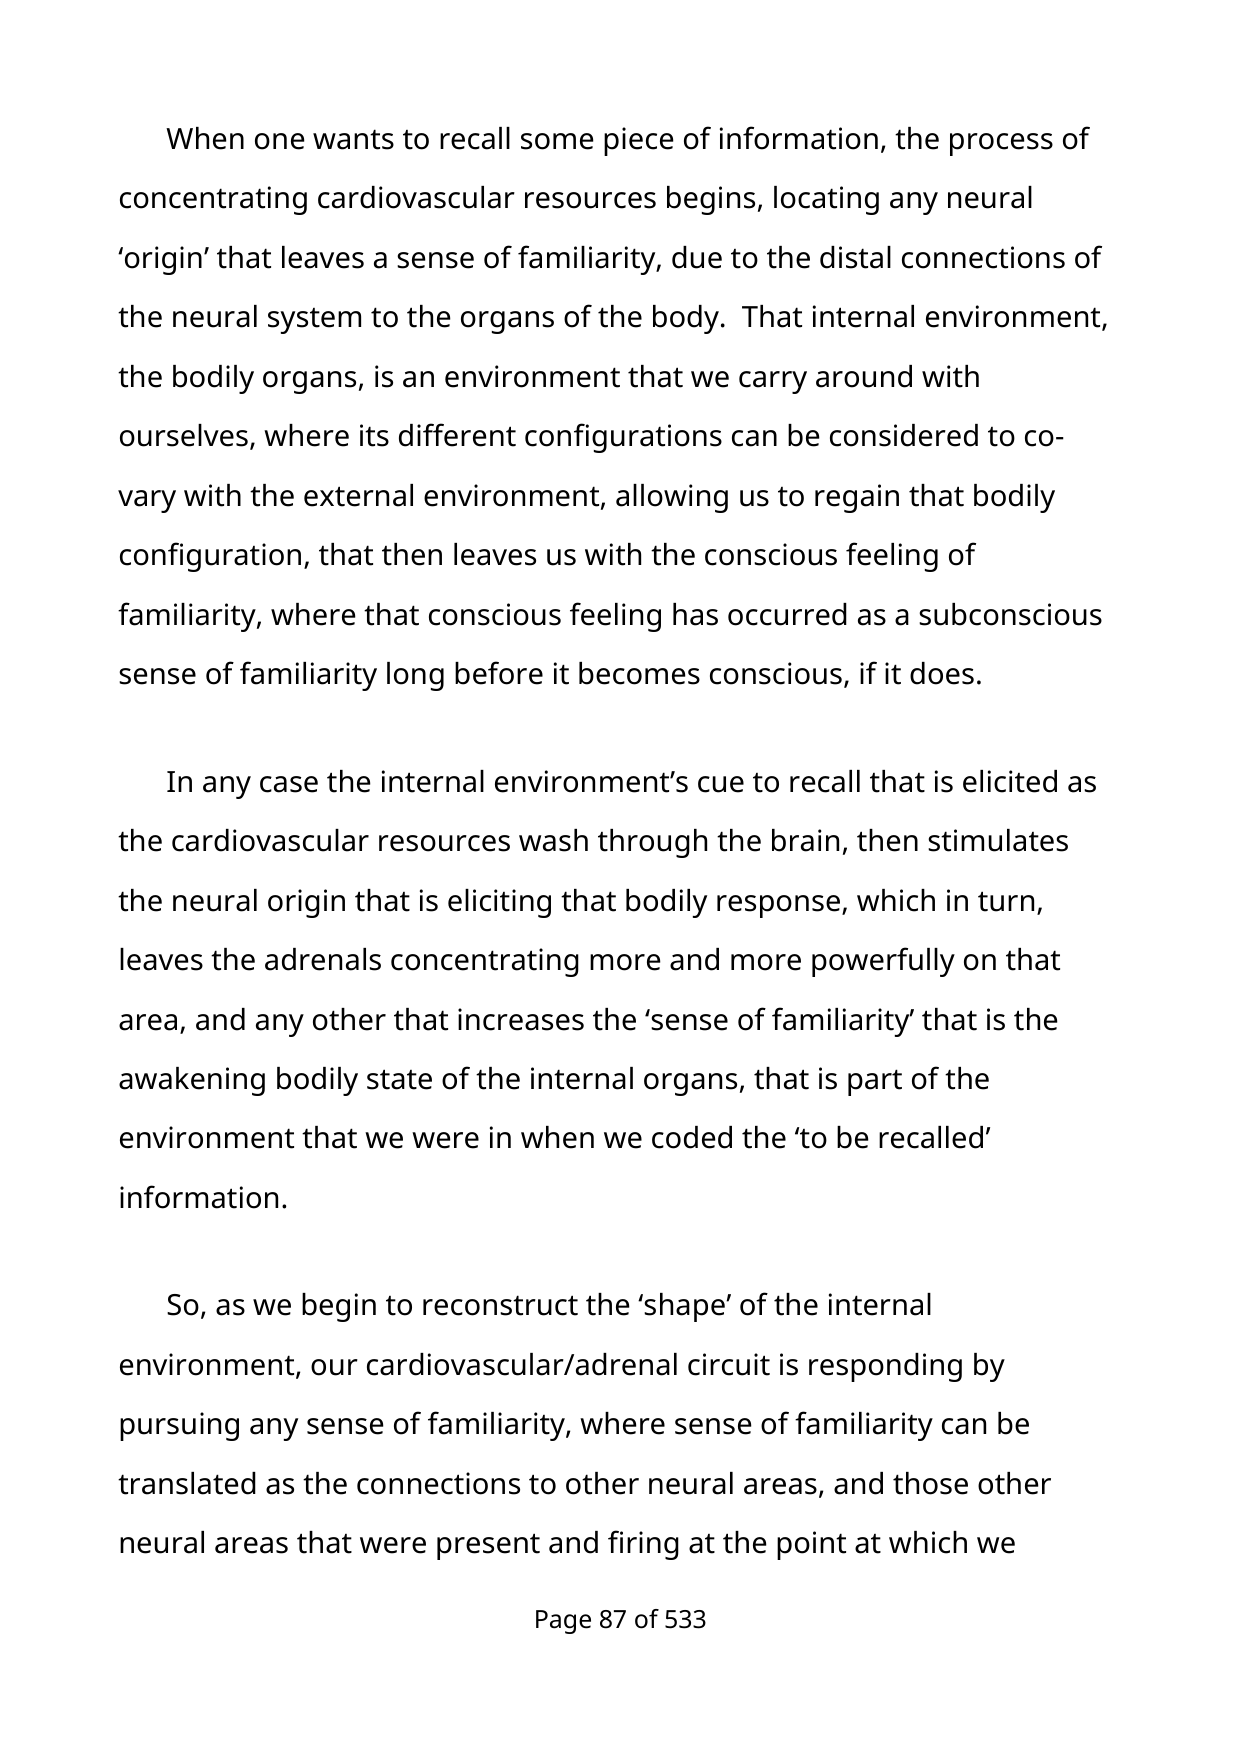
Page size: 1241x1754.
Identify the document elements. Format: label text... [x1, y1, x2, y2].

text In any case the internal environment’s cue to recall that is elicited as the cardiovascular resources wash through the brain, then stimulates the neural origin that is eliciting that bodily response, which in turn, leaves the adrenals concentrating more and more powerfully on that area, and any other that increases the ‘sense of familiarity’ that is the awakening bodily state of the internal organs, that is part of the environment that we were in when we coded the ‘to be recalled’ information. [118, 761, 1122, 1217]
text So, as we begin to reconstruct the ‘shape’ of the internal environment, our cardiovascular/adrenal circuit is responding by pursuing any sense of familiarity, where sense of familiarity can be translated as the connections to other neural areas, and those other neural areas that were present and firing at the point at which we [118, 1284, 1122, 1562]
text When one wants to recall some piece of information, the process of concentrating cardiovascular resources begins, locating any neural ‘origin’ that leaves a sense of familiarity, due to the distal connections of the neural system to the organs of the body. That internal environment, the bodily organs, is an environment that we carry around with ourselves, where its different configurations can be considered to co-vary with the external environment, allowing us to regain that bodily configuration, that then leaves us with the conscious feeling of familiarity, where that conscious feeling has occurred as a subconscious sense of familiarity long before it becomes conscious, if it does. [118, 118, 1122, 693]
